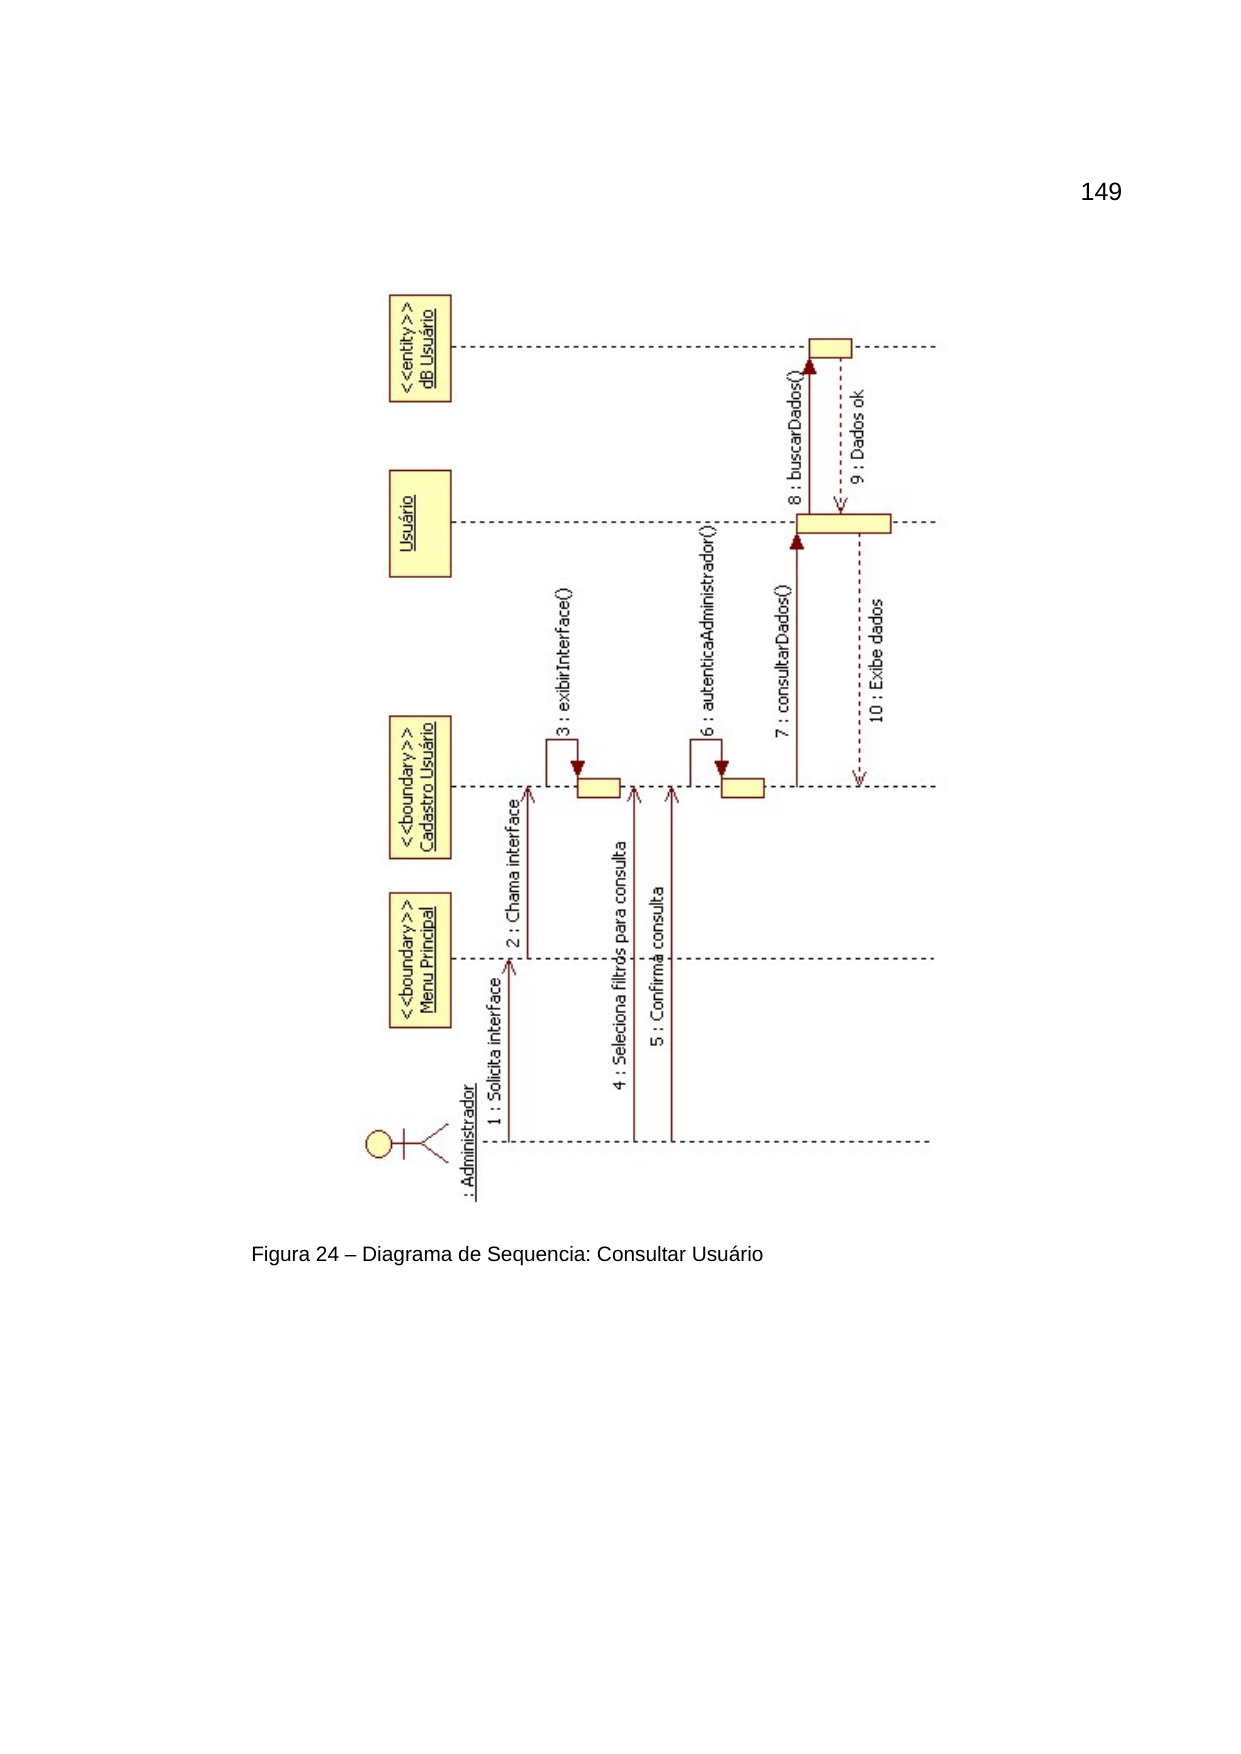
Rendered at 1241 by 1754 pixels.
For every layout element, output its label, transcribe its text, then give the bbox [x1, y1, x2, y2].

text Figura 24 – Diagrama de Sequencia: Consultar Usuário [177, 1243, 1122, 1266]
picture [333, 265, 967, 1243]
